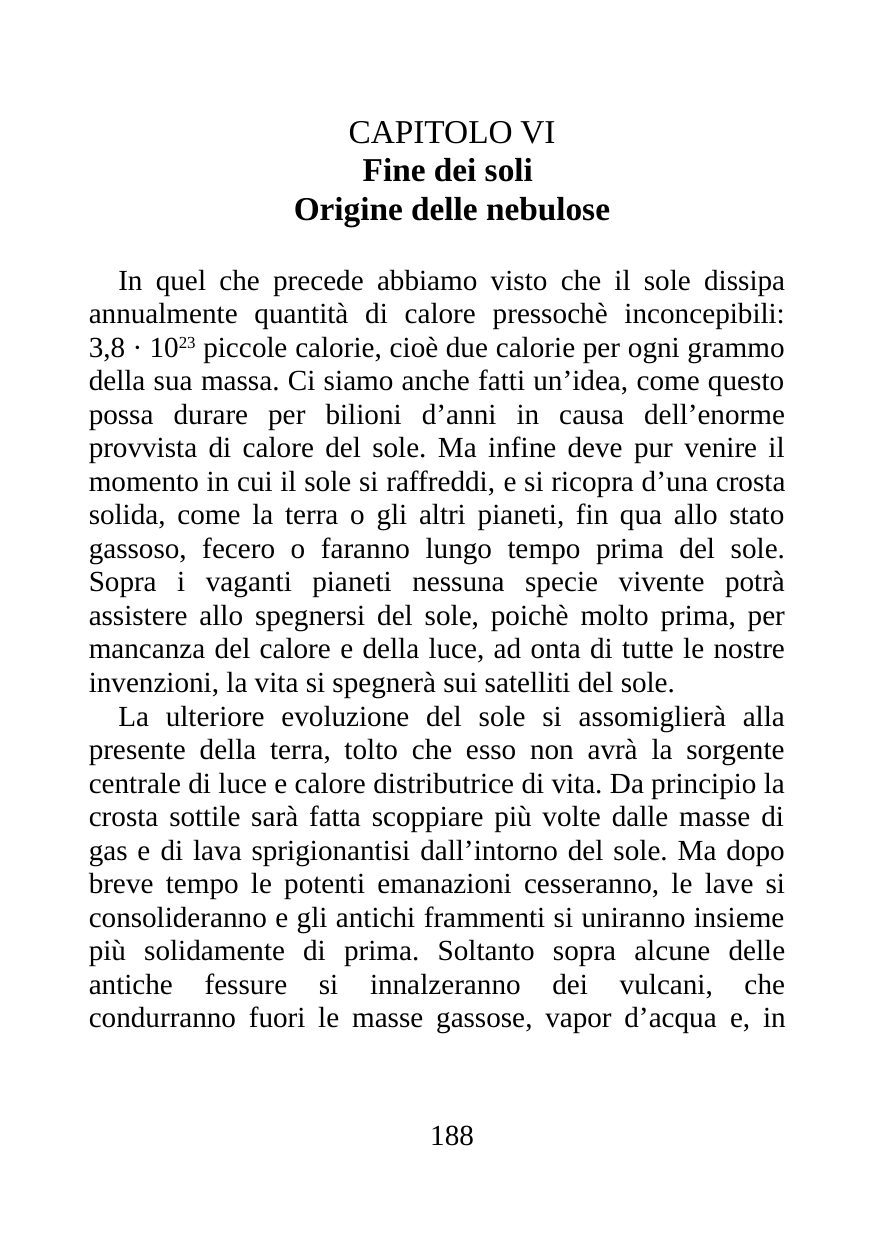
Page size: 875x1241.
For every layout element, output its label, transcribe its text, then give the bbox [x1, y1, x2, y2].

text La ulteriore evoluzione del sole si assomiglierà alla presente della terra, tolto che esso non avrà la sorgente centrale di luce e calore distributrice di vita. Da principio la crosta sottile sarà fatta scoppiare più volte dalle masse di gas e di lava sprigionantisi dall’intorno del sole. Ma dopo breve tempo le potenti emanazioni cesseranno, le lave si consolideranno e gli antichi frammenti si uniranno insieme più solidamente di prima. Soltanto sopra alcune delle antiche fessure si innalzeranno dei vulcani, che condurranno fuori le masse gassose, vapor d’acqua e, in [88, 699, 786, 1034]
subtitle CAPITOLO VI Fine dei soli Origine delle nebulose [118, 112, 786, 227]
text In quel che precede abbiamo visto che il sole dissipa annualmente quantità di calore pressochè inconcepibili: 3,8 · 1023 piccole calorie, cioè due calorie per ogni grammo della sua massa. Ci siamo anche fatti un’idea, come questo possa durare per bilioni d’anni in causa dell’enorme provvista di calore del sole. Ma infine deve pur venire il momento in cui il sole si raffreddi, e si ricopra d’una crosta solida, come la terra o gli altri pianeti, fin qua allo stato gassoso, fecero o faranno lungo tempo prima del sole. Sopra i vaganti pianeti nessuna specie vivente potrà assistere allo spegnersi del sole, poichè molto prima, per mancanza del calore e della luce, ad onta di tutte le nostre invenzioni, la vita si spegnerà sui satelliti del sole. [88, 263, 786, 699]
